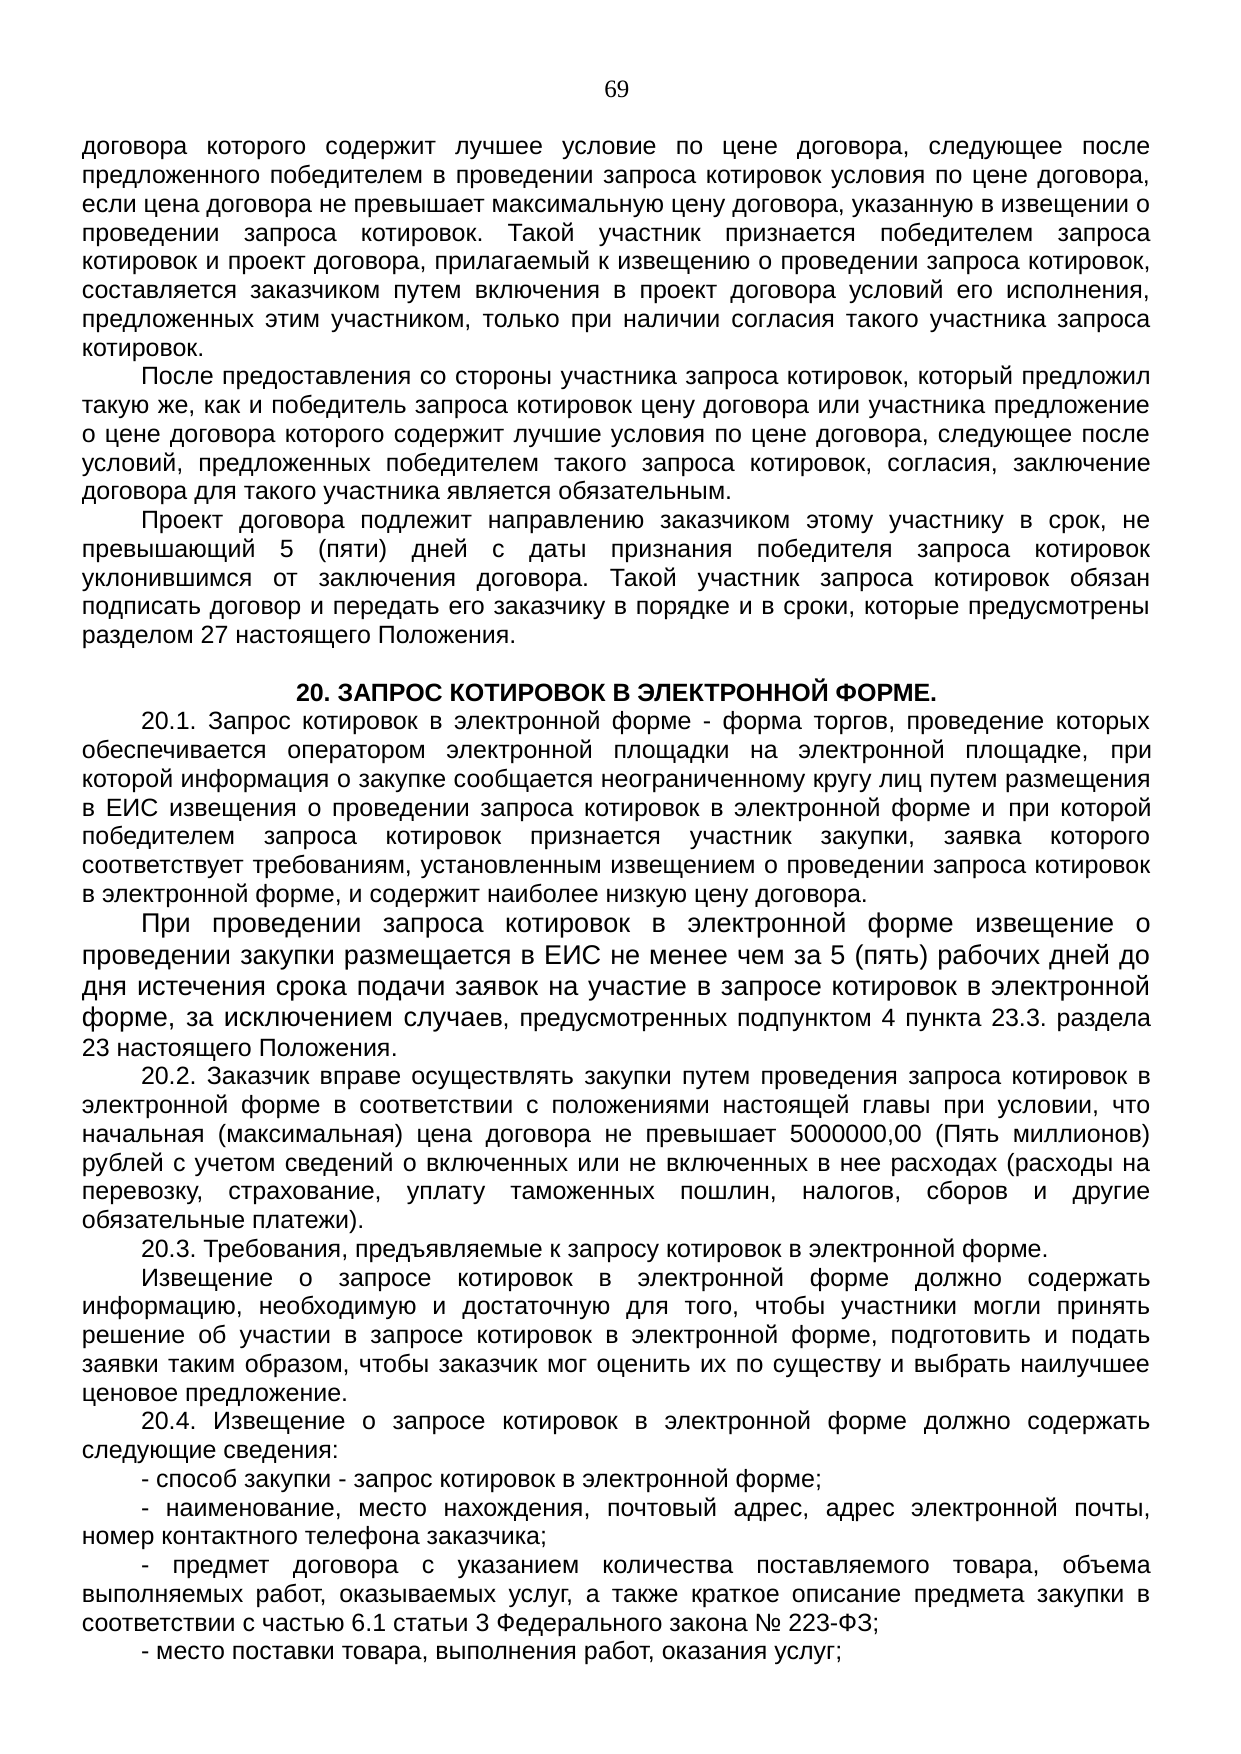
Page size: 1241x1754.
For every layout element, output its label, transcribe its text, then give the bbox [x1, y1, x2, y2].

text - наименование, место нахождения, почтовый адрес, адрес электронной почты, номер контактного телефона заказчика; [82, 1492, 1152, 1550]
text После предоставления со стороны участника запроса котировок, который предложил такую же, как и победитель запроса котировок цену договора или участника предложение о цене договора которого содержит лучшие условия по цене договора, следующее после условий, предложенных победителем такого запроса котировок, согласия, заключение договора для такого участника является обязательным. [82, 361, 1152, 505]
text 20.4. Извещение о запросе котировок в электронной форме должно содержать следующие сведения: [82, 1406, 1152, 1464]
text 20.3. Требования, предъявляемые к запросу котировок в электронной форме. [82, 1234, 1152, 1262]
text 20. ЗАПРОС КОТИРОВОК В ЭЛЕКТРОННОЙ ФОРМЕ. [82, 677, 1152, 706]
text - способ закупки - запрос котировок в электронной форме; [82, 1464, 1152, 1492]
text При проведении запроса котировок в электронной форме извещение о проведении закупки размещается в ЕИС не менее чем за 5 (пять) рабочих дней до дня истечения срока подачи заявок на участие в запросе котировок в электронной форме, за исключением случаев, предусмотренных подпунктом 4 пункта 23.3. раздела 23 настоящего Положения. [82, 907, 1152, 1061]
text Извещение о запросе котировок в электронной форме должно содержать информацию, необходимую и достаточную для того, чтобы участники могли принять решение об участии в запросе котировок в электронной форме, подготовить и подать заявки таким образом, чтобы заказчик мог оценить их по существу и выбрать наилучшее ценовое предложение. [82, 1262, 1152, 1406]
text Проект договора подлежит направлению заказчиком этому участнику в срок, не превышающий 5 (пяти) дней с даты признания победителя запроса котировок уклонившимся от заключения договора. Такой участник запроса котировок обязан подписать договор и передать его заказчику в порядке и в сроки, которые предусмотрены разделом 27 настоящего Положения. [82, 505, 1152, 649]
text - место поставки товара, выполнения работ, оказания услуг; [82, 1636, 1152, 1665]
text - предмет договора с указанием количества поставляемого товара, объема выполняемых работ, оказываемых услуг, а также краткое описание предмета закупки в соответствии с частью 6.1 статьи 3 Федерального закона № 223-ФЗ; [82, 1550, 1152, 1636]
text 20.2. Заказчик вправе осуществлять закупки путем проведения запроса котировок в электронной форме в соответствии с положениями настоящей главы при условии, что начальная (максимальная) цена договора не превышает 5000000,00 (Пять миллионов) рублей с учетом сведений о включенных или не включенных в нее расходах (расходы на перевозку, страхование, уплату таможенных пошлин, налогов, сборов и другие обязательные платежи). [82, 1061, 1152, 1234]
text 20.1. Запрос котировок в электронной форме - форма торгов, проведение которых обеспечивается оператором электронной площадки на электронной площадке, при которой информация о закупке сообщается неограниченному кругу лиц путем размещения в ЕИС извещения о проведении запроса котировок в электронной форме и при которой победителем запроса котировок признается участник закупки, заявка которого соответствует требованиям, установленным извещением о проведении запроса котировок в электронной форме, и содержит наиболее низкую цену договора. [82, 706, 1152, 907]
text договора которого содержит лучшее условие по цене договора, следующее после предложенного победителем в проведении запроса котировок условия по цене договора, если цена договора не превышает максимальную цену договора, указанную в извещении о проведении запроса котировок. Такой участник признается победителем запроса котировок и проект договора, прилагаемый к извещению о проведении запроса котировок, составляется заказчиком путем включения в проект договора условий его исполнения, предложенных этим участником, только при наличии согласия такого участника запроса котировок. [82, 131, 1152, 361]
